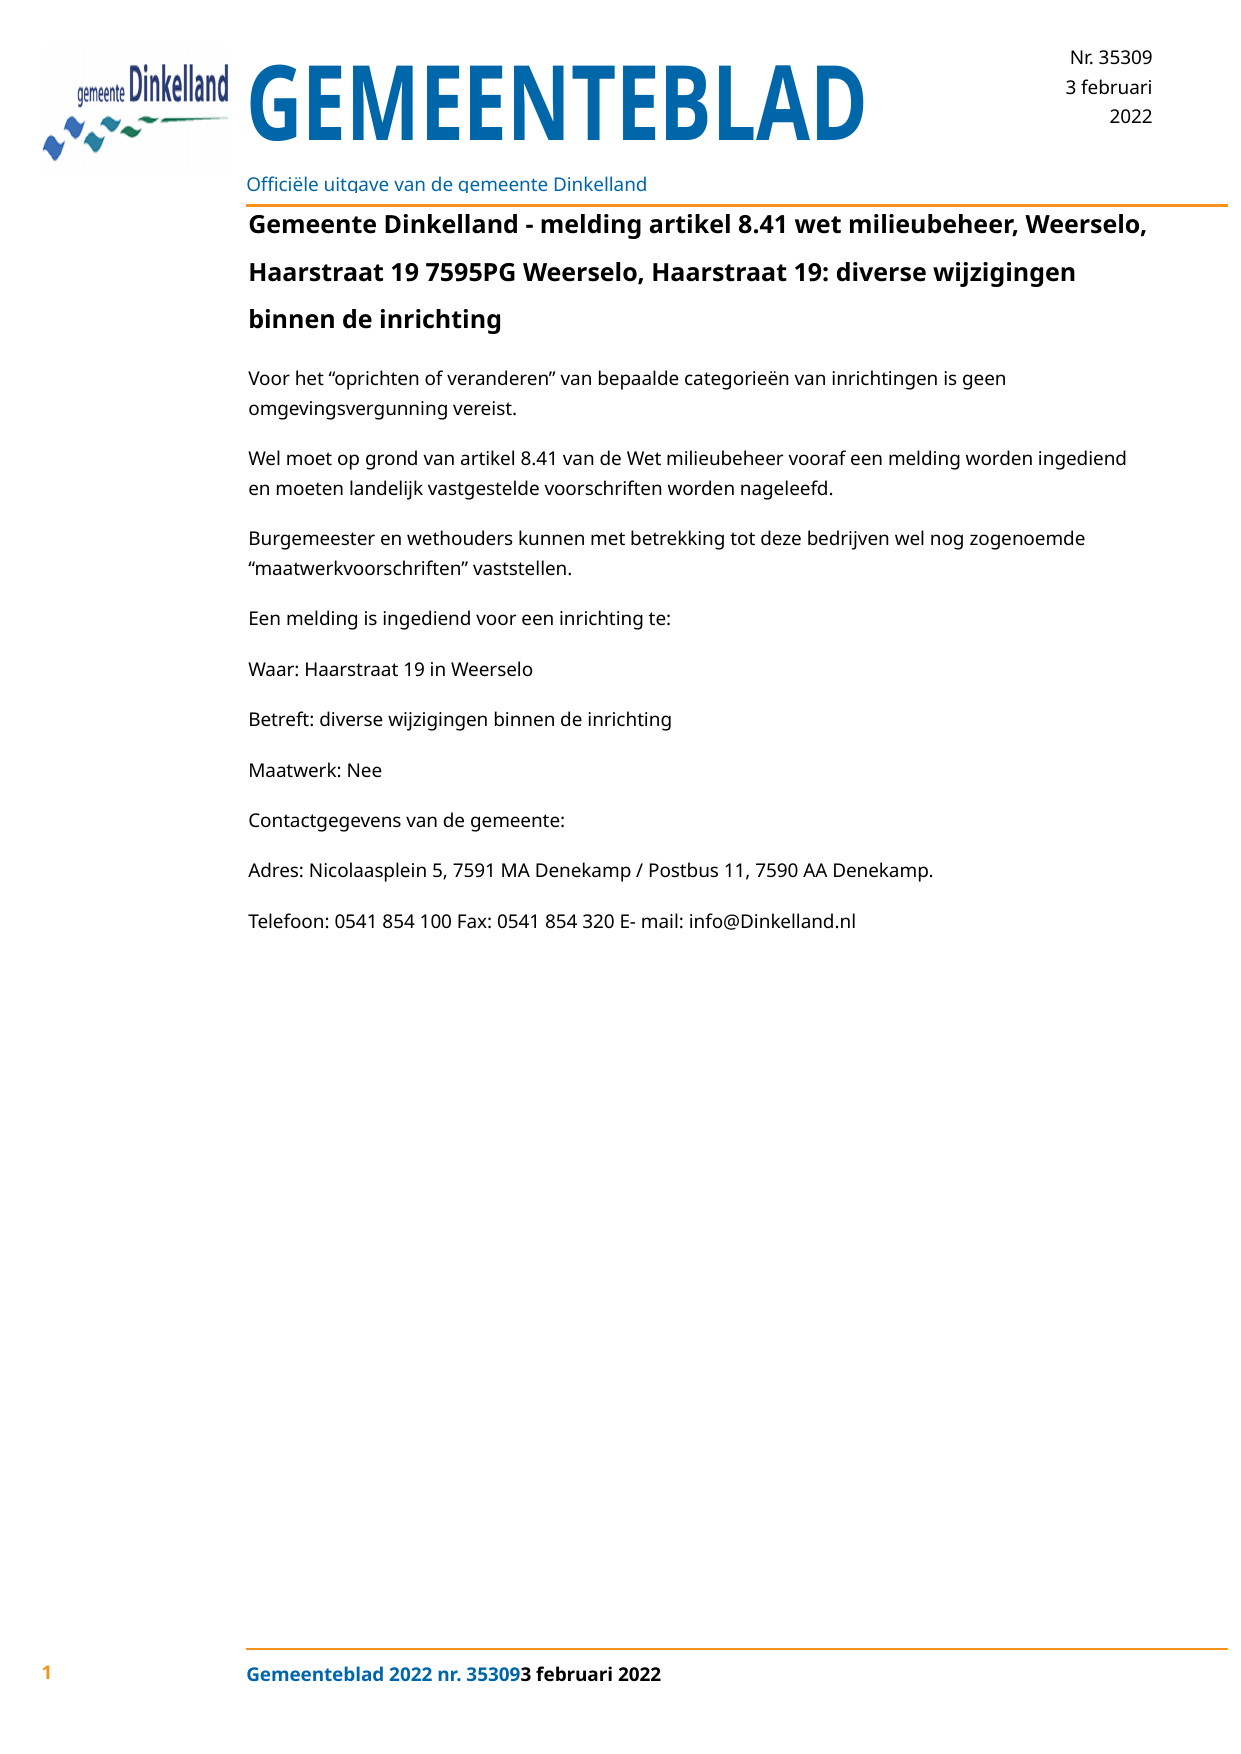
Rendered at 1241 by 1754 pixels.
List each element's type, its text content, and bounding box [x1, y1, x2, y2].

text Adres: Nicolaasplein 5, 7591 MA Denekamp / Postbus 11, 7590 AA Denekamp. [248, 858, 1152, 883]
text Wel moet op grond van artikel 8.41 van de Wet milieubeheer vooraf een melding worden ingediend en moeten landelijk vastgestelde voorschriften worden nageleefd. [248, 446, 1152, 501]
text Een melding is ingediend voor een inrichting te: [248, 606, 1152, 631]
picture [41, 47, 231, 172]
text Betreft: diverse wijzigingen binnen de inrichting [248, 706, 1152, 732]
text Contactgegevens van de gemeente: [248, 807, 1152, 833]
text Voor het “oprichten of veranderen” van bepaalde categorieën van inrichtingen is geen omgevingsvergunning vereist. [248, 366, 1152, 421]
text Maatwerk: Nee [248, 757, 1152, 782]
text Telefoon: 0541 854 100 Fax: 0541 854 320 E- mail: info@Dinkelland.nl [248, 908, 1152, 934]
text Burgemeester en wethouders kunnen met betrekking tot deze bedrijven wel nog zogenoemde “maatwerkvoorschriften” vaststellen. [248, 526, 1152, 581]
text Waar: Haarstraat 19 in Weerselo [248, 656, 1152, 682]
text Gemeente Dinkelland - melding artikel 8.41 wet milieubeheer, Weerselo, Haarstraat 19 7595PG Weerselo, Haarstraat 19: diverse wijzigingen binnen de inrichting [248, 207, 1152, 336]
